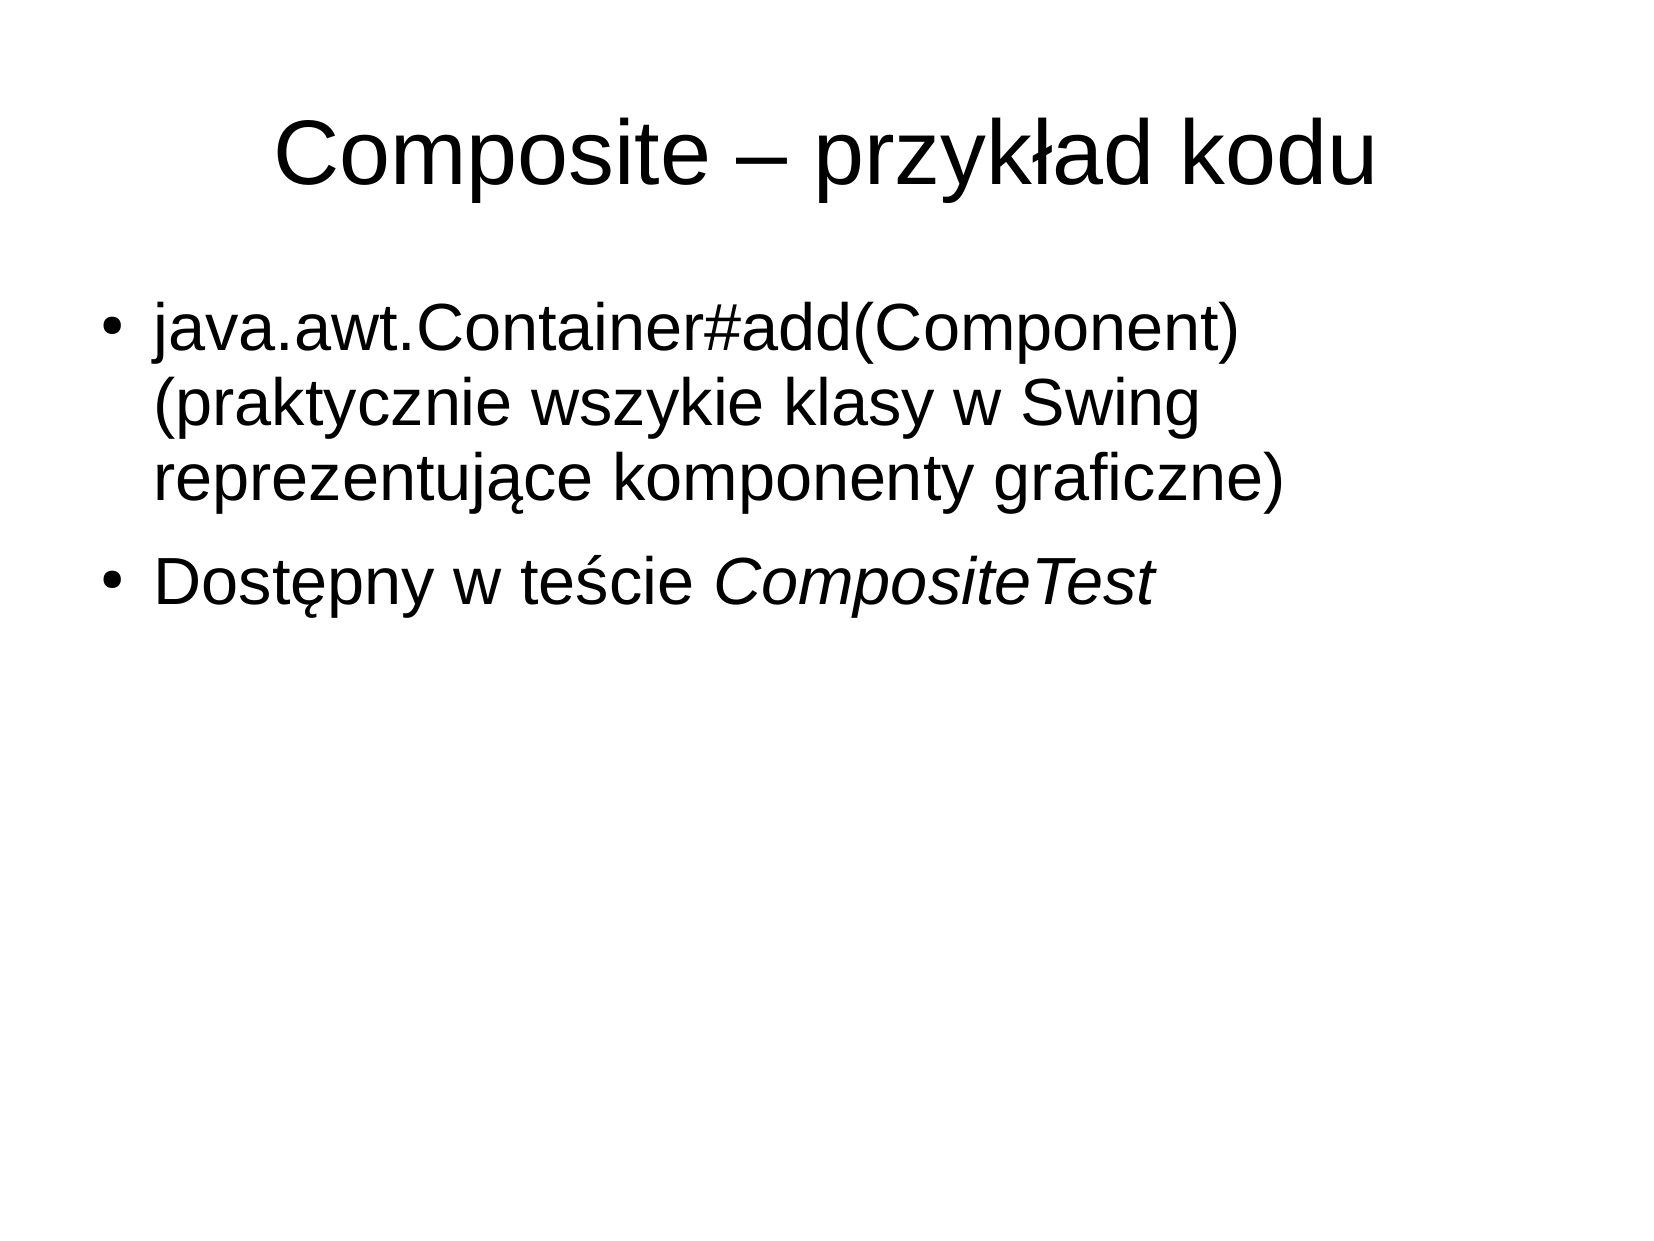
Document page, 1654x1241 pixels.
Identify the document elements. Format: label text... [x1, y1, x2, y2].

title Composite – przykład kodu [82, 49, 1571, 257]
list java.awt.Container#add(Component) (praktycznie wszykie klasy w Swing reprezentujące komponenty graficzne) Dostępny w teście CompositeTest [82, 290, 1571, 1010]
